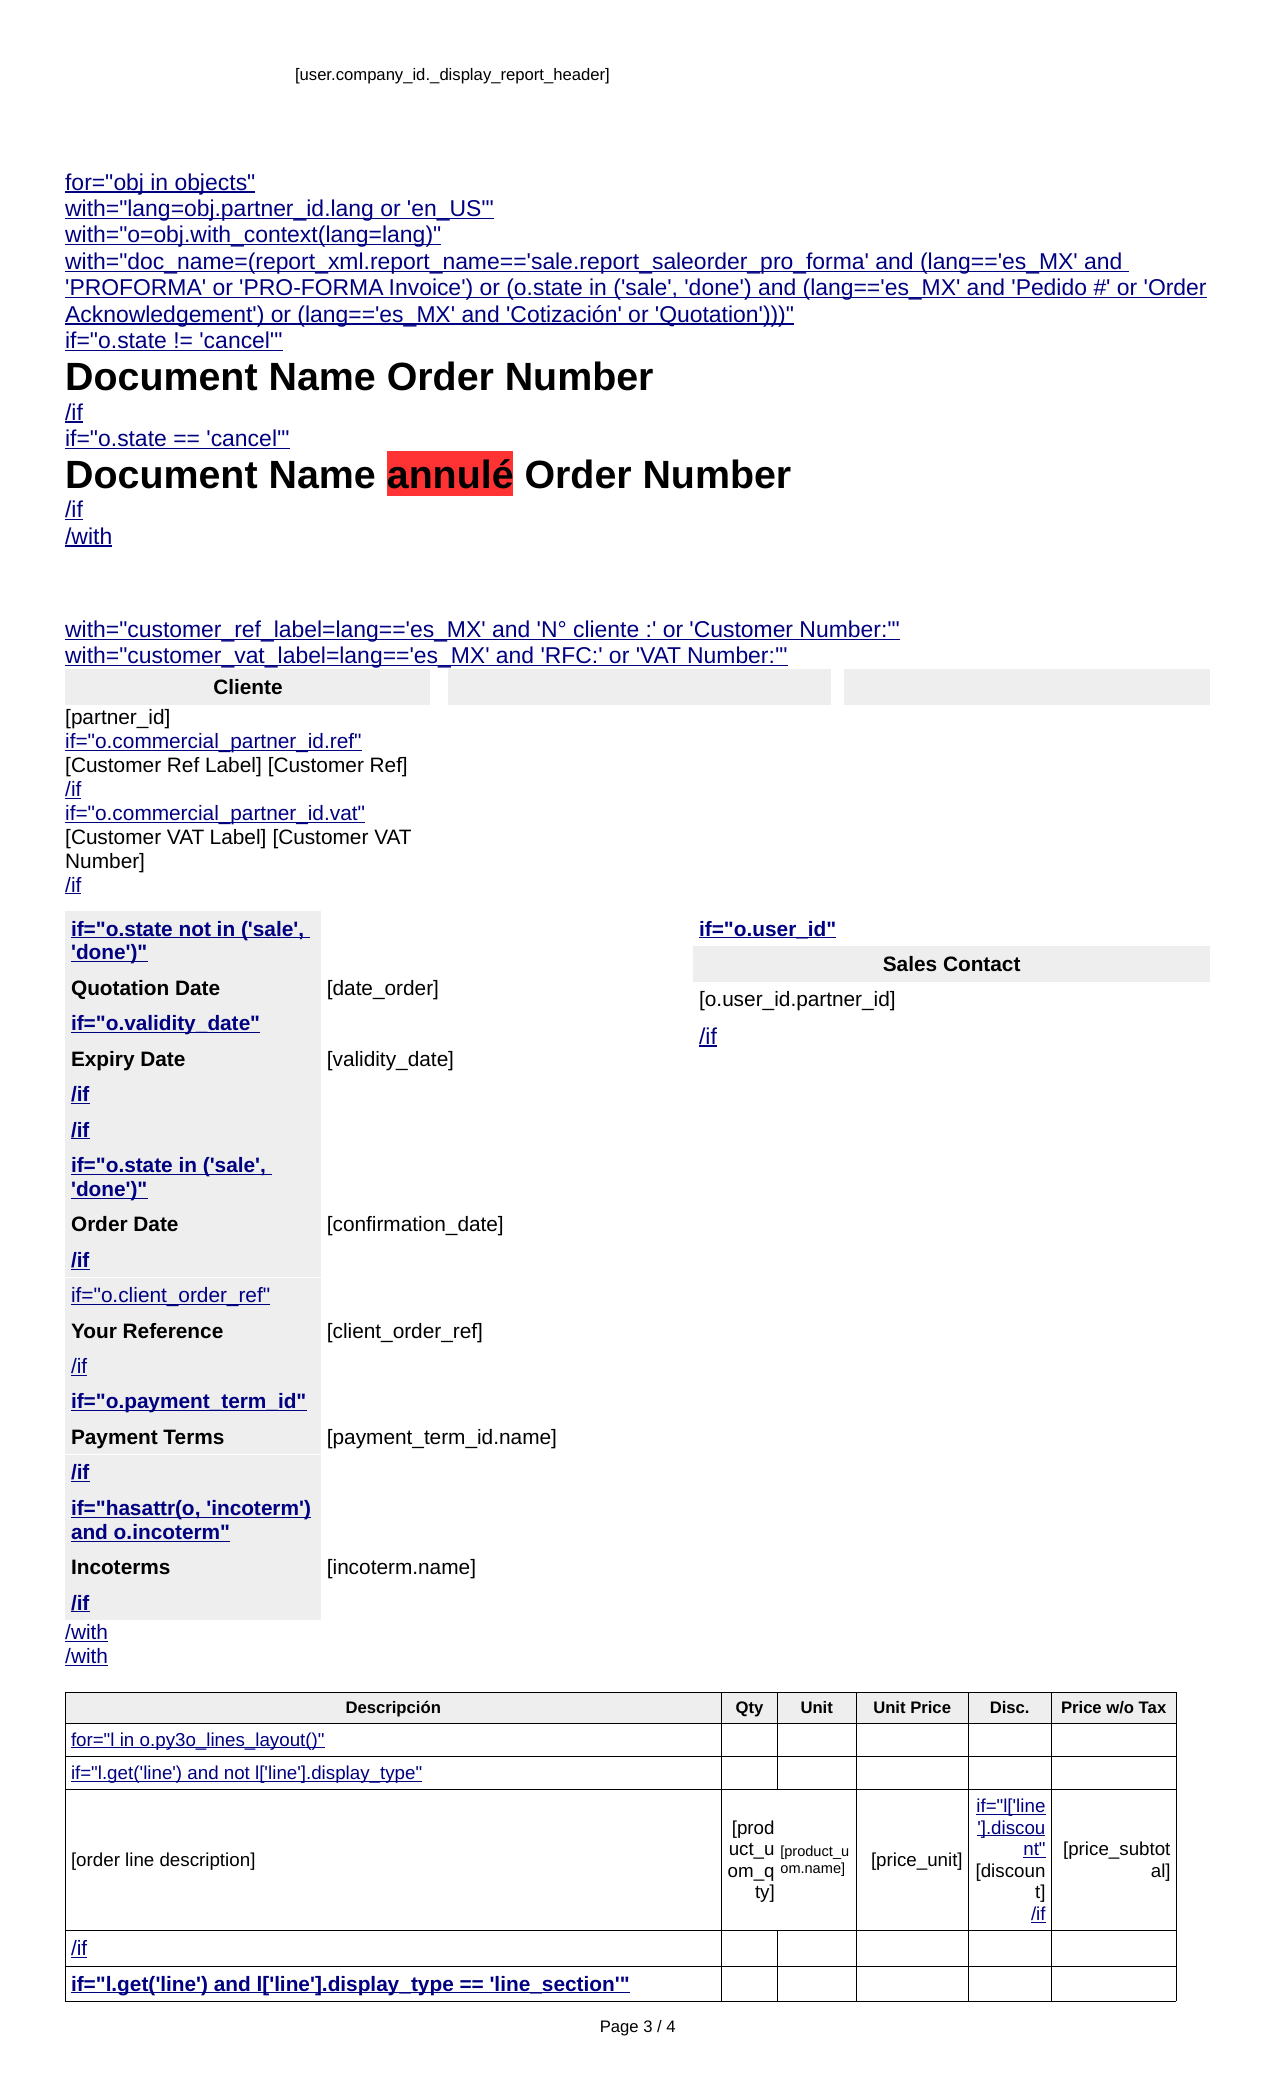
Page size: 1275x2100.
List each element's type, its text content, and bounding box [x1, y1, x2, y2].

table_cell [969, 1931, 1051, 1966]
subtitle Document Name annulé Order Number [65, 451, 1210, 496]
table_cell [857, 1724, 968, 1756]
text with="customer_vat_label=lang=='es_MX' and 'RFC:' or 'VAT Number:'" [65, 642, 1210, 669]
table_cell [722, 1724, 777, 1756]
text /with [65, 523, 1210, 549]
table_cell Quotation Date [65, 970, 321, 1006]
table_cell Your Reference [65, 1313, 321, 1348]
subtitle Document Name Order Number [65, 353, 1210, 398]
table_cell [1052, 1967, 1176, 2001]
text /with [65, 1620, 1210, 1644]
table_cell /if [65, 1076, 321, 1112]
table_header [831, 669, 844, 705]
table_cell [778, 1967, 856, 2001]
table_cell /if [65, 1455, 321, 1490]
table_header Unit Price [857, 1693, 968, 1723]
table_cell [969, 1967, 1051, 2001]
table_header [844, 669, 1210, 705]
table_cell [order line description] [66, 1790, 721, 1930]
table_cell if="l.get('line') and l['line'].display_type == 'line_section'" [66, 1967, 721, 2001]
table_cell if="o.client_order_ref" [65, 1278, 321, 1313]
table_cell [product_uom.name] [777, 1790, 856, 1930]
text with="lang=obj.partner_id.lang or 'en_US'" [65, 195, 1210, 221]
table_cell if="hasattr(o, 'incoterm') and o.incoterm" [65, 1490, 321, 1549]
table_cell /if [65, 1348, 321, 1384]
table_cell Incoterms [65, 1549, 321, 1585]
table_cell [321, 1006, 643, 1041]
table_cell if="o.payment_term_id" [65, 1384, 321, 1419]
table_cell [844, 705, 1210, 896]
table_cell [payment_term_id.name] [321, 1419, 643, 1454]
table_cell [confirmation_date] [321, 1207, 643, 1242]
table_cell [321, 1455, 643, 1490]
table_cell /if [693, 1017, 1210, 1055]
table_cell [1052, 1724, 1176, 1756]
table_cell [831, 705, 844, 896]
table_cell [778, 1931, 856, 1966]
table_cell for="l in o.py3o_lines_layout()" [66, 1724, 721, 1756]
text for="obj in objects" [65, 169, 1210, 195]
text if="o.state != 'cancel'" [65, 327, 1210, 353]
text /with [65, 1644, 1210, 1668]
table_cell [client_order_ref] [321, 1313, 643, 1348]
table_cell [1052, 1757, 1176, 1789]
table_cell [969, 1757, 1051, 1789]
table_header if="o.user_id" [693, 911, 1210, 946]
table_cell [321, 1490, 643, 1549]
table_cell [o.user_id.partner_id] [693, 982, 1210, 1017]
table_cell [778, 1724, 856, 1756]
table_cell /if [65, 1242, 321, 1277]
table_cell /if [65, 1112, 321, 1147]
text /if [65, 398, 1210, 425]
table_header Disc. [969, 1693, 1051, 1723]
table_header Unit [778, 1693, 856, 1723]
table_cell [321, 1348, 643, 1384]
table_cell [969, 1724, 1051, 1756]
text with="o=obj.with_context(lang=lang)" [65, 221, 1210, 248]
table_cell /if [66, 1931, 721, 1966]
table_cell Order Date [65, 1207, 321, 1242]
table_cell [product_uom_qty] [722, 1790, 777, 1930]
table_cell [partner_id] if="o.commercial_partner_id.ref" [Customer Ref Label] [Customer Ref] /if if="o.commercial_partner_id.vat" [Customer VAT Label] [Customer VAT Number] /if [65, 705, 430, 896]
table_cell Payment Terms [65, 1419, 321, 1454]
table_cell if="o.state in ('sale', 'done')" [65, 1147, 321, 1207]
table_cell [722, 1757, 777, 1789]
table_cell Sales Contact [693, 946, 1210, 982]
table_cell [validity_date] [321, 1041, 643, 1076]
table_header [643, 911, 693, 1620]
table_cell Expiry Date [65, 1041, 321, 1076]
table_cell [448, 705, 831, 896]
text /if [65, 496, 1210, 523]
table_cell [430, 705, 448, 896]
table_cell [722, 1967, 777, 2001]
table_cell [321, 1147, 643, 1207]
table_cell [857, 1967, 968, 2001]
table_cell [price_subtotal] [1052, 1790, 1176, 1930]
table_cell if="l['line'].discount" [discount] /if [969, 1790, 1051, 1930]
table_cell [321, 1112, 643, 1147]
table_cell [857, 1931, 968, 1966]
table_cell [321, 1278, 643, 1313]
table_header [693, 1055, 1210, 1620]
table_cell [incoterm.name] [321, 1549, 643, 1585]
table_header Price w/o Tax [1052, 1693, 1176, 1723]
text with="customer_ref_label=lang=='es_MX' and 'N° cliente :' or 'Customer Number:'" [65, 616, 1210, 642]
table_header if="o.state not in ('sale', 'done')" [65, 911, 321, 970]
text if="o.state == 'cancel'" [65, 425, 1210, 451]
table_cell [321, 1585, 643, 1620]
table_cell [date_order] [321, 970, 643, 1006]
text with="doc_name=(report_xml.report_name=='sale.report_saleorder_pro_forma' and (lang=='es_MX' and 'PROFORMA' or 'PRO-FORMA Invoice') or (o.state in ('sale', 'done') and (lang=='es_MX' and 'Pedido #' or 'Order Acknowledgement') or (lang=='es_MX' and 'Cotización' or 'Quotation')))" [65, 248, 1210, 327]
table_header [321, 911, 643, 970]
table_cell if="l.get('line') and not l['line'].display_type" [66, 1757, 721, 1789]
table_header Descripción [66, 1693, 721, 1723]
table_cell [1052, 1931, 1176, 1966]
table_header Cliente [65, 669, 430, 705]
table_cell if="o.validity_date" [65, 1006, 321, 1041]
table_cell [857, 1757, 968, 1789]
table_header Qty [722, 1693, 777, 1723]
table_cell [321, 1076, 643, 1112]
table_cell [778, 1757, 856, 1789]
table_header [448, 669, 831, 705]
table_cell [321, 1384, 643, 1419]
table_cell [price_unit] [857, 1790, 968, 1930]
table_cell [722, 1931, 777, 1966]
table_cell [321, 1242, 643, 1277]
table_header [430, 669, 448, 705]
table_cell /if [65, 1585, 321, 1620]
